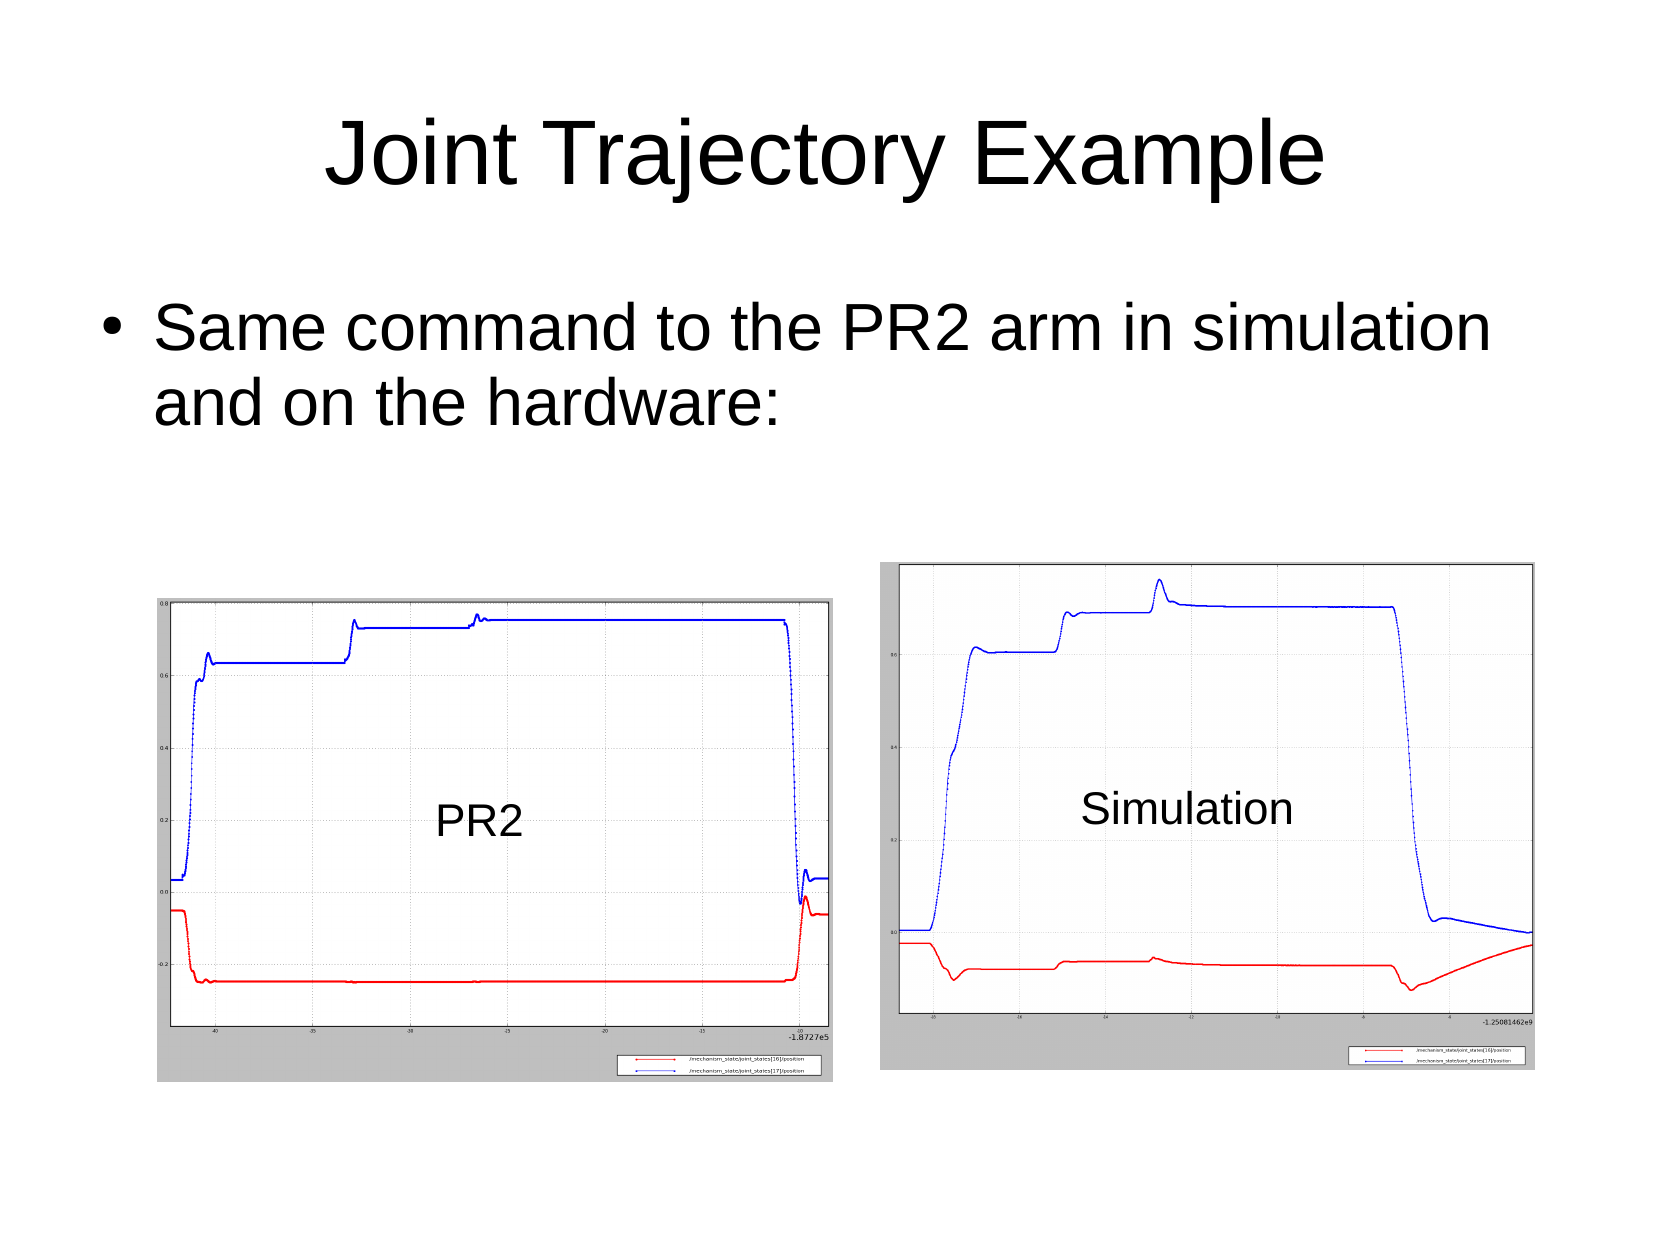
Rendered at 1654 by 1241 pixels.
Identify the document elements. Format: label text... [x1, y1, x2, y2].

text_box Simulation [1065, 775, 1310, 842]
list Same command to the PR2 arm in simulation and on the hardware: [82, 290, 1571, 1094]
picture [880, 562, 1535, 1070]
title Joint Trajectory Example [82, 56, 1571, 250]
text_box PR2 [420, 787, 608, 854]
picture [157, 598, 833, 1082]
